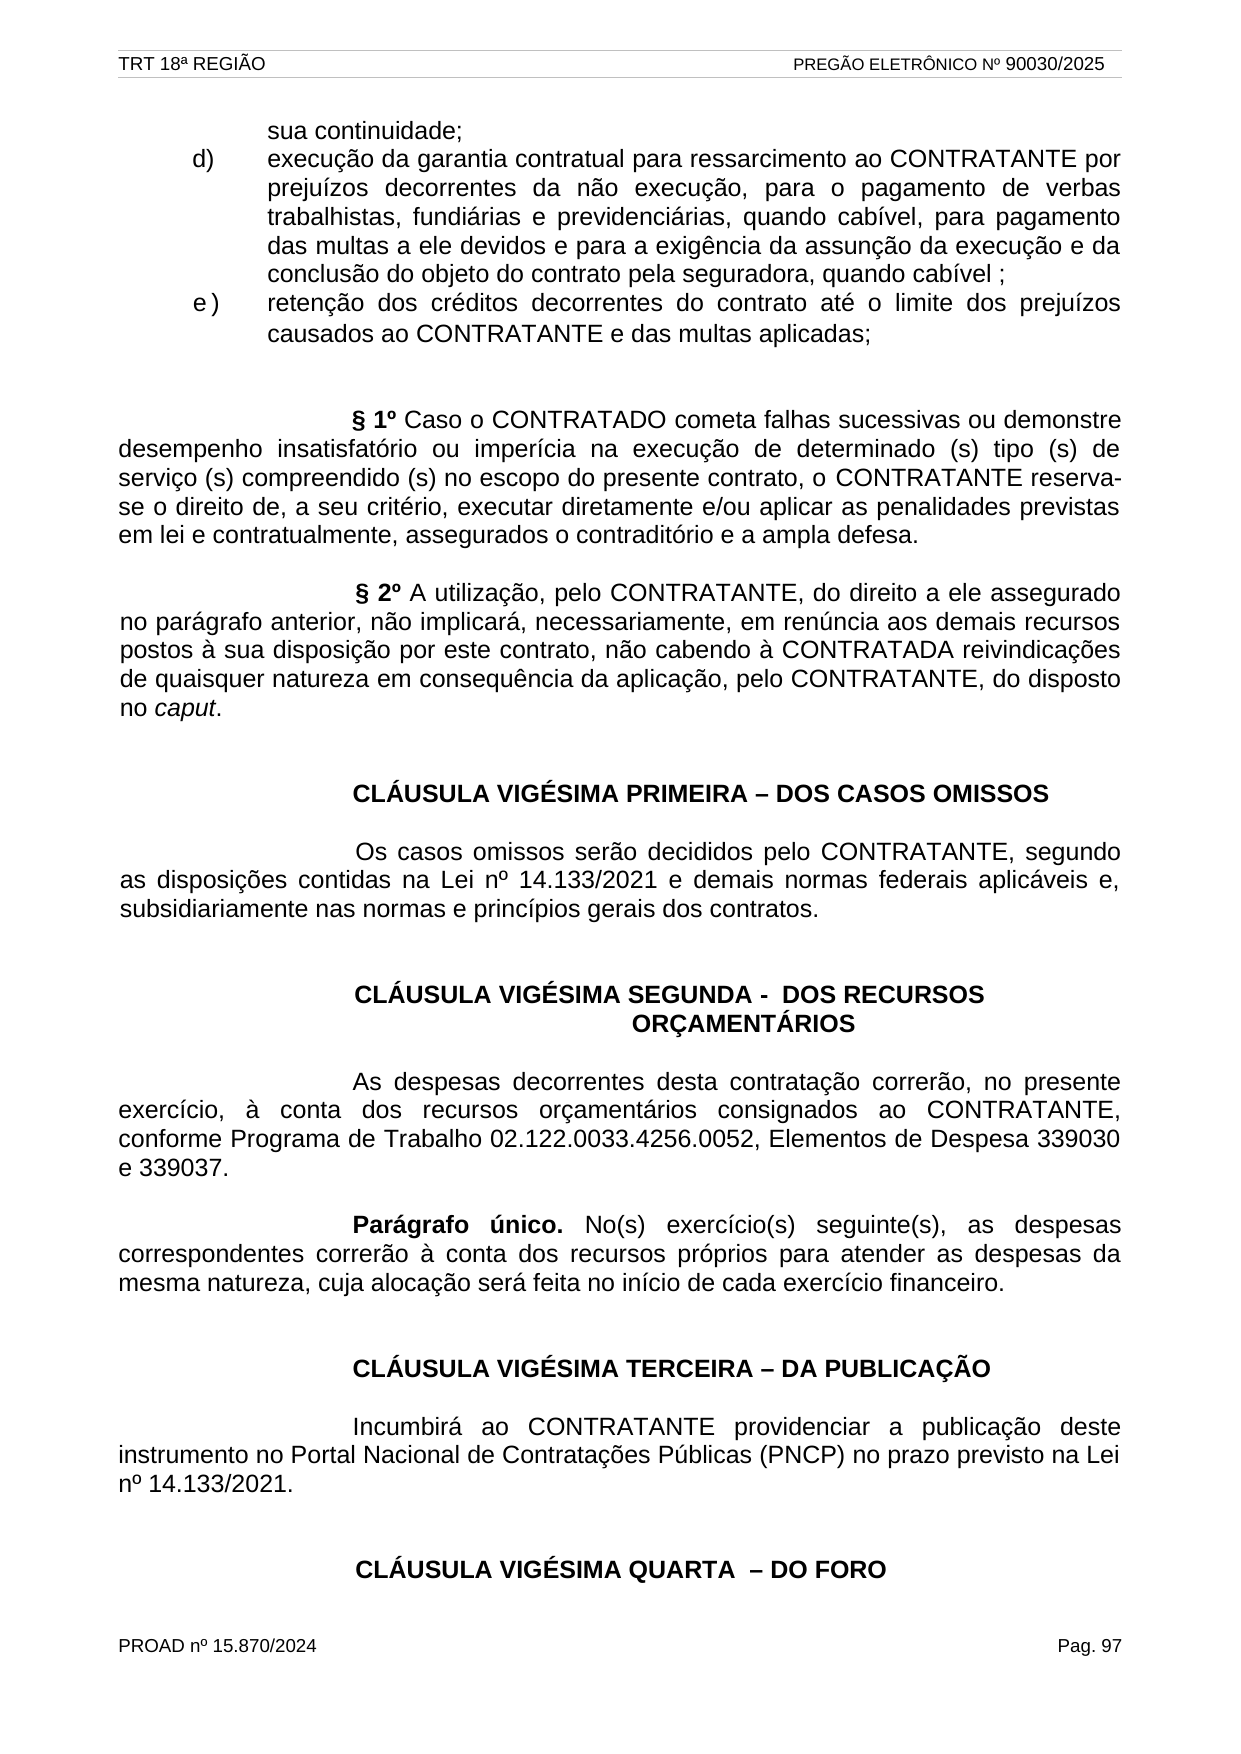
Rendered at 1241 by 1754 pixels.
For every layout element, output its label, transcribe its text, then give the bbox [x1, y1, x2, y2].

list retenção dos créditos decorrentes do contrato até o limite dos prejuízos causados ao CONTRATANTE e das multas aplicadas; [192, 288, 1122, 348]
text As despesas decorrentes desta contratação correrão, no presente exercício, à conta dos recursos orçamentários consignados ao CONTRATANTE, conforme Programa de Trabalho 02.122.0033.4256.0052, Elementos de Despesa 339030 e 339037. [118, 1067, 1122, 1182]
text § 2º A utilização, pelo CONTRATANTE, do direito a ele assegurado no parágrafo anterior, não implicará, necessariamente, em renúncia aos demais recursos postos à sua disposição por este contrato, não cabendo à CONTRATADA reivindicações de quaisquer natureza em consequência da aplicação, pelo CONTRATANTE, do disposto no caput. [119, 578, 1122, 722]
text § 1º Caso o CONTRATADO cometa falhas sucessivas ou demonstre desempenho insatisfatório ou imperícia na execução de determinado (s) tipo (s) de serviço (s) compreendido (s) no escopo do presente contrato, o CONTRATANTE reserva-se o direito de, a seu critério, executar diretamente e/ou aplicar as penalidades previstas em lei e contratualmente, assegurados o contraditório e a ampla defesa. [118, 405, 1122, 549]
text CLÁUSULA VIGÉSIMA TERCEIRA – DA PUBLICAÇÃO [118, 1354, 1122, 1383]
text CLÁUSULA VIGÉSIMA SEGUNDA - DOS RECURSOS ORÇAMENTÁRIOS [118, 980, 1122, 1038]
text CLÁUSULA VIGÉSIMA PRIMEIRA – DOS CASOS OMISSOS [118, 779, 1122, 808]
text Parágrafo único. No(s) exercício(s) seguinte(s), as despesas correspondentes correrão à conta dos recursos próprios para atender as despesas da mesma natureza, cuja alocação será feita no início de cada exercício financeiro. [118, 1210, 1122, 1297]
text CLÁUSULA VIGÉSIMA QUARTA – DO FORO [118, 1555, 1122, 1584]
text Os casos omissos serão decididos pelo CONTRATANTE, segundo as disposições contidas na Lei nº 14.133/2021 e demais normas federais aplicáveis e, subsidiariamente nas normas e princípios gerais dos contratos. [119, 837, 1122, 923]
text Incumbirá ao CONTRATANTE providenciar a publicação deste instrumento no Portal Nacional de Contratações Públicas (PNCP) no prazo previsto na Lei nº 14.133/2021. [118, 1412, 1122, 1498]
list sua continuidade; [192, 116, 1122, 144]
list execução da garantia contratual para ressarcimento ao CONTRATANTE por prejuízos decorrentes da não execução, para o pagamento de verbas trabalhistas, fundiárias e previdenciárias, quando cabível, para pagamento das multas a ele devidos e para a exigência da assunção da execução e da conclusão do objeto do contrato pela seguradora, quando cabível ; [192, 144, 1122, 288]
